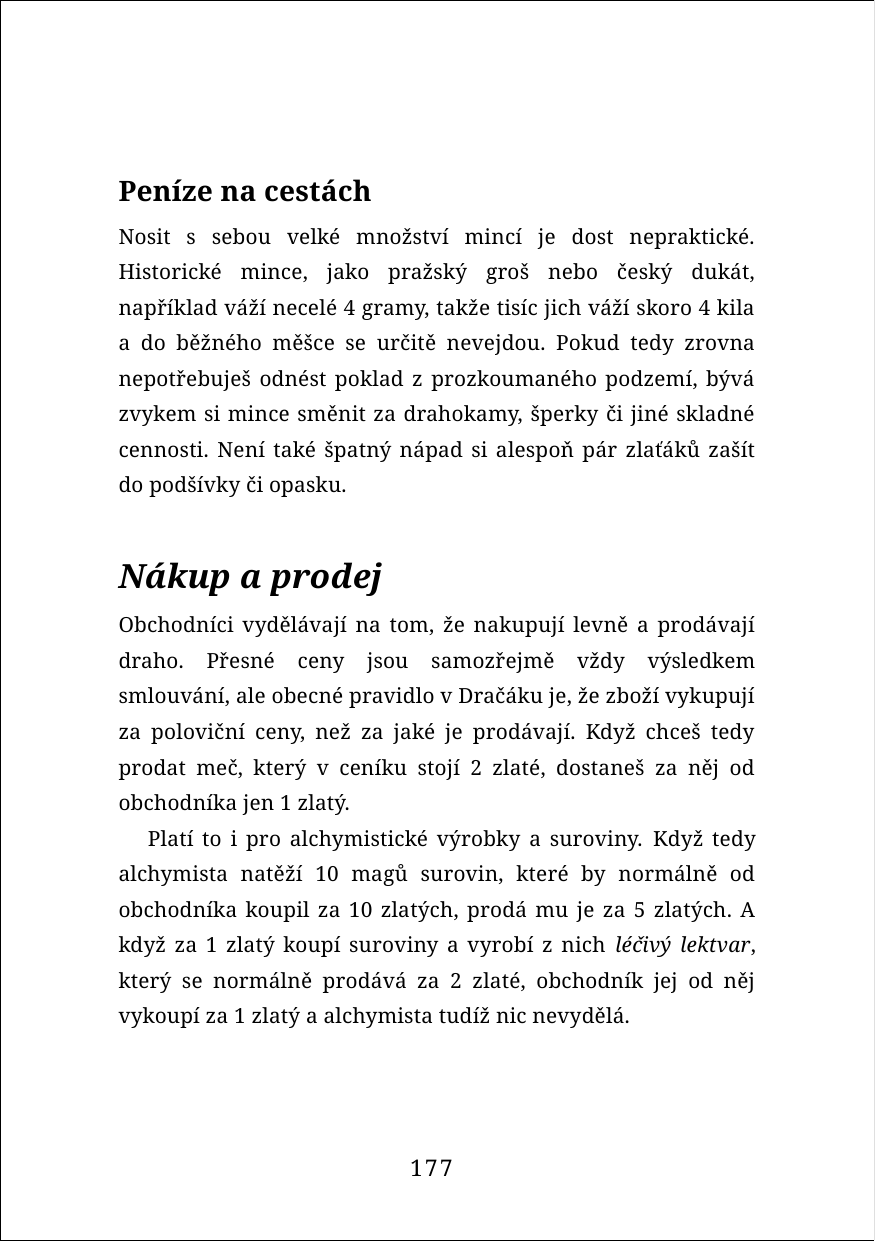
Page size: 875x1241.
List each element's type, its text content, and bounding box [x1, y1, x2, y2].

subtitle Nákup a prodej [118, 553, 756, 599]
text Nosit s sebou velké množství mincí je dost nepraktické. Historické mince, jako pražský groš nebo český dukát, například váží necelé 4 gramy, takže tisíc jich váží skoro 4 kila a do běžného měšce se určitě nevejdou. Pokud tedy zrovna nepotřebuješ odnést poklad z prozkoumaného podzemí, bývá zvykem si mince směnit za drahokamy, šperky či jiné skladné cennosti. Není také špatný nápad si alespoň pár zlaťáků zašít do podšívky či opasku. [118, 222, 756, 499]
text Obchodníci vydělávají na tom, že nakupují levně a prodávají draho. Přesné ceny jsou samozřejmě vždy výsledkem smlouvání, ale obecné pravidlo v Dračáku je, že zboží vykupují za poloviční ceny, než za jaké je prodávají. Když chceš tedy prodat meč, který v ceníku stojí 2 zlaté, dostaneš za něj od obchodníka jen 1 zlatý. Platí to i pro alchymistické výrobky a suroviny. Když tedy alchymista natěží 10 magů surovin, které by normálně od obchodníka koupil za 10 zlatých, prodá mu je za 5 zlatých. A když za 1 zlatý koupí suroviny a vyrobí z nich léčivý lektvar, který se normálně prodává za 2 zlaté, obchodník jej od něj vykoupí za 1 zlatý a alchymista tudíž nic nevydělá. [118, 611, 756, 1030]
subtitle Peníze na cestách [118, 172, 756, 210]
